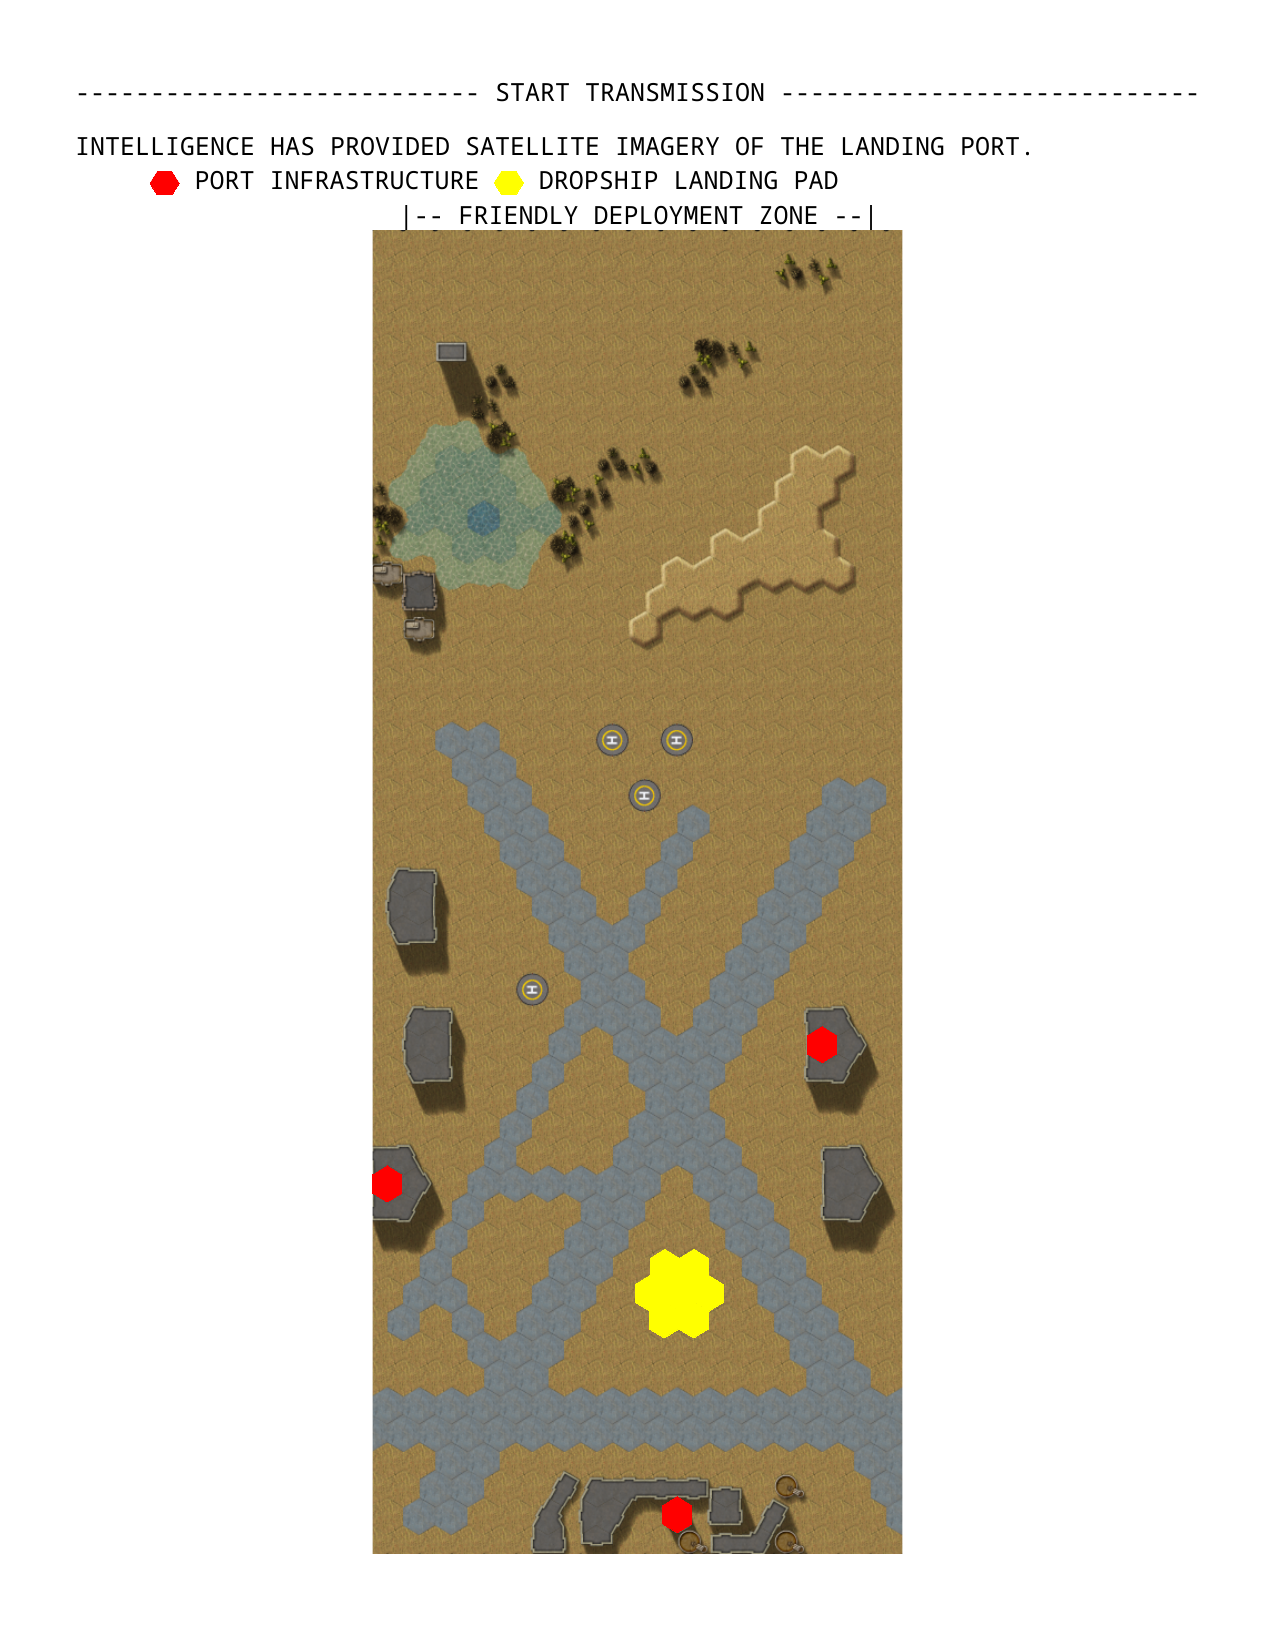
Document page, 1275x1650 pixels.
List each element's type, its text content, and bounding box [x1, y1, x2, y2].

text --------------------------- START TRANSMISSION ---------------------------- [75, 75, 1200, 109]
picture [372, 230, 903, 1554]
text PORT INFRASTRUCTURE DROPSHIP LANDING PAD [75, 162, 1200, 196]
text INTELLIGENCE HAS PROVIDED SATELLITE IMAGERY OF THE LANDING PORT. [75, 128, 1200, 162]
